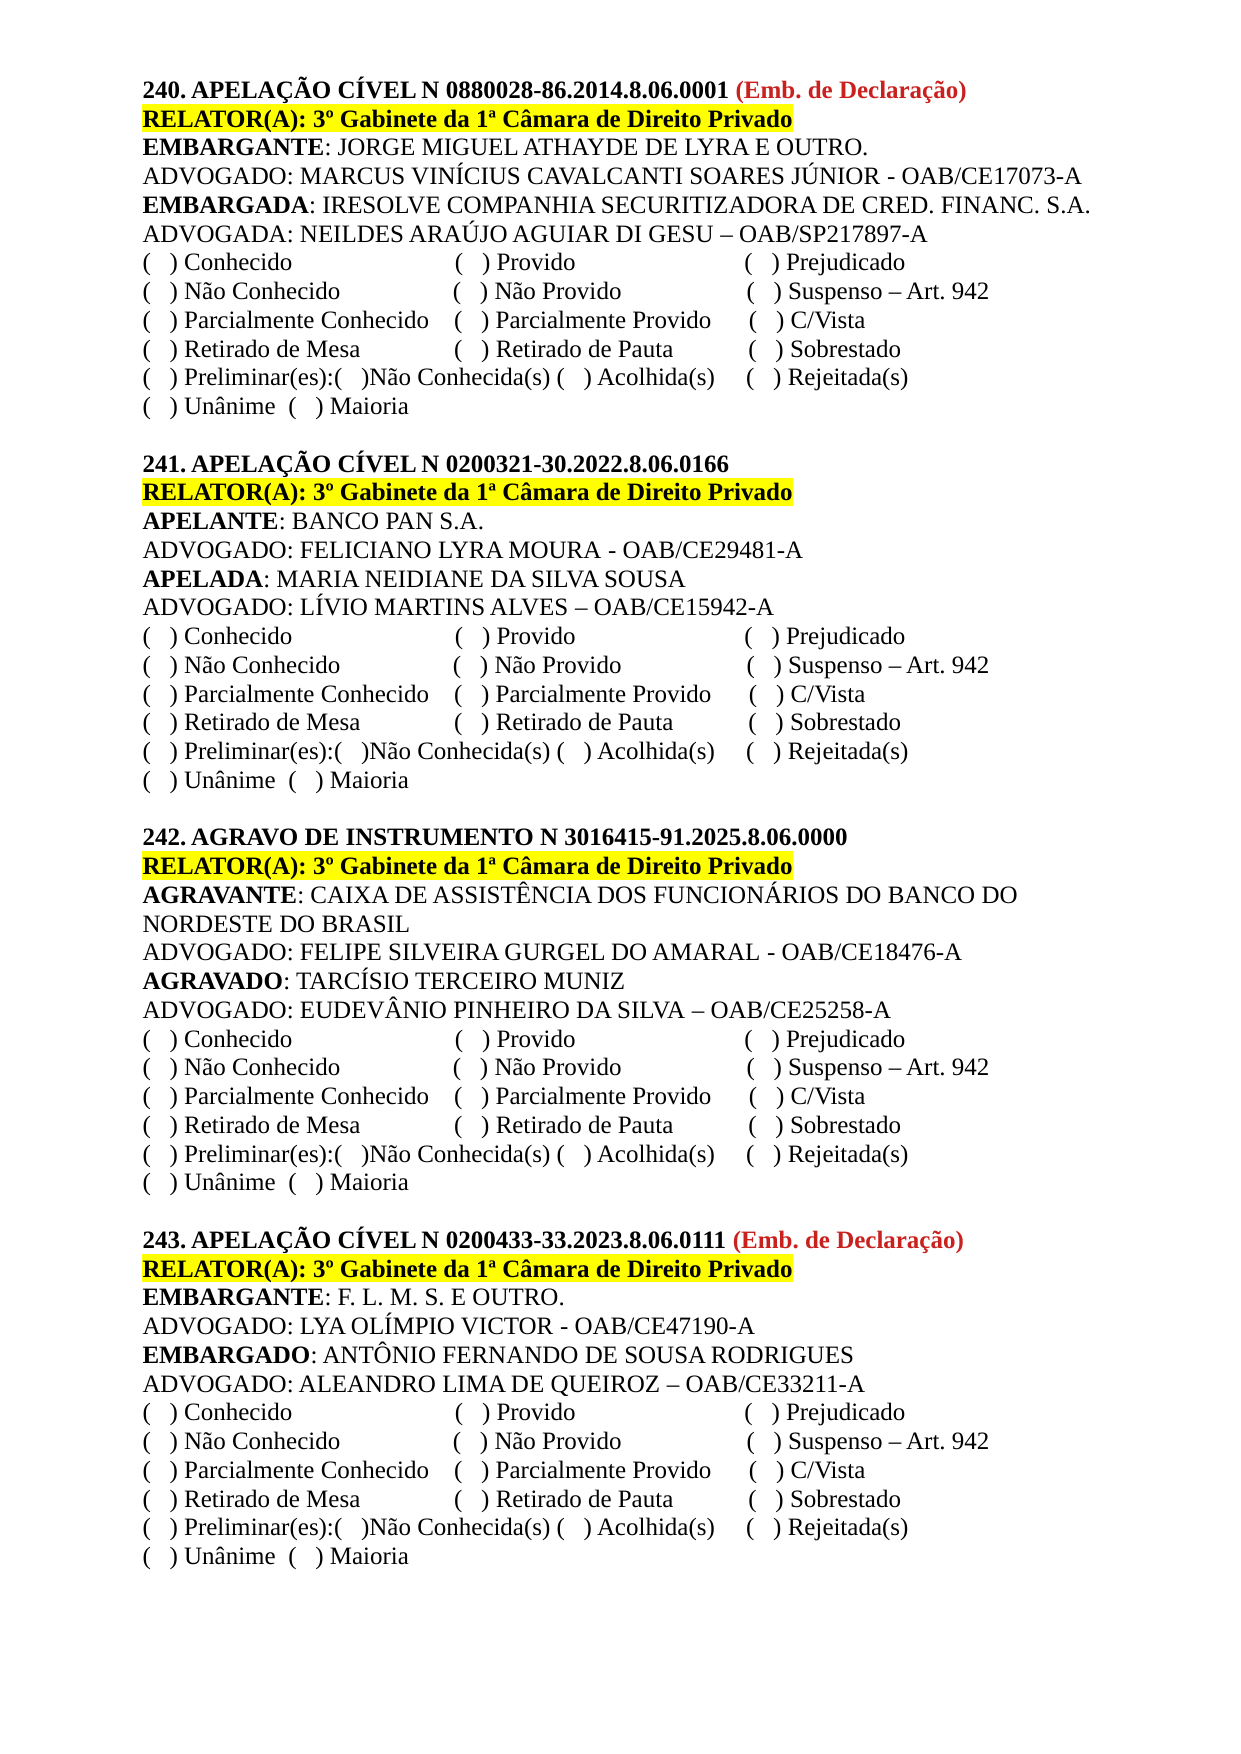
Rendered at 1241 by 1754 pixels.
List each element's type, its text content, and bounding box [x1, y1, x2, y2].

text ( ) Preliminar(es):( )Não Conhecida(s) ( ) Acolhida(s) ( ) Rejeitada(s) [142, 1512, 1158, 1541]
text ( ) Conhecido ( ) Provido ( ) Prejudicado [142, 621, 1141, 650]
text ( ) Não Conhecido ( ) Não Provido ( ) Suspenso – Art. 942 [142, 1052, 1158, 1081]
text ( ) Retirado de Mesa ( ) Retirado de Pauta ( ) Sobrestado [142, 1110, 1158, 1139]
text ( ) Unânime ( ) Maioria 241. APELAÇÃO CÍVEL N 0200321-30.2022.8.06.0166 RELATOR(A): 3º Gabinete da 1ª Câmara de Direito Privado APELANTE: BANCO PAN S.A. ADVOGADO: FELICIANO LYRA MOURA - OAB/CE29481-A APELADA: MARIA NEIDIANE DA SILVA SOUSA ADVOGADO: LÍVIO MARTINS ALVES – OAB/CE15942-A [142, 391, 1141, 621]
text ( ) Unânime ( ) Maioria [142, 1541, 1141, 1627]
text ( ) Retirado de Mesa ( ) Retirado de Pauta ( ) Sobrestado [142, 707, 1158, 736]
text 240. APELAÇÃO CÍVEL N 0880028-86.2014.8.06.0001 (Emb. de Declaração) RELATOR(A): 3º Gabinete da 1ª Câmara de Direito Privado EMBARGANTE: JORGE MIGUEL ATHAYDE DE LYRA E OUTRO. ADVOGADO: MARCUS VINÍCIUS CAVALCANTI SOARES JÚNIOR - OAB/CE17073-A EMBARGADA: IRESOLVE COMPANHIA SECURITIZADORA DE CRED. FINANC. S.A. ADVOGADA: NEILDES ARAÚJO AGUIAR DI GESU – OAB/SP217897-A [142, 75, 1141, 247]
text ( ) Parcialmente Conhecido ( ) Parcialmente Provido ( ) C/Vista [142, 305, 1158, 334]
text ( ) Preliminar(es):( )Não Conhecida(s) ( ) Acolhida(s) ( ) Rejeitada(s) [142, 1139, 1158, 1167]
text ( ) Conhecido ( ) Provido ( ) Prejudicado [142, 1024, 1141, 1052]
text ( ) Retirado de Mesa ( ) Retirado de Pauta ( ) Sobrestado [142, 334, 1158, 362]
text ( ) Preliminar(es):( )Não Conhecida(s) ( ) Acolhida(s) ( ) Rejeitada(s) [142, 736, 1158, 765]
text ( ) Unânime ( ) Maioria 242. AGRAVO DE INSTRUMENTO N 3016415-91.2025.8.06.0000 RELATOR(A): 3º Gabinete da 1ª Câmara de Direito Privado AGRAVANTE: CAIXA DE ASSISTÊNCIA DOS FUNCIONÁRIOS DO BANCO DO NORDESTE DO BRASIL ADVOGADO: FELIPE SILVEIRA GURGEL DO AMARAL - OAB/CE18476-A AGRAVADO: TARCÍSIO TERCEIRO MUNIZ ADVOGADO: EUDEVÂNIO PINHEIRO DA SILVA – OAB/CE25258-A [142, 765, 1141, 1024]
text ( ) Parcialmente Conhecido ( ) Parcialmente Provido ( ) C/Vista [142, 1081, 1158, 1110]
text ( ) Retirado de Mesa ( ) Retirado de Pauta ( ) Sobrestado [142, 1484, 1158, 1512]
text ( ) Parcialmente Conhecido ( ) Parcialmente Provido ( ) C/Vista [142, 1455, 1158, 1484]
text ( ) Parcialmente Conhecido ( ) Parcialmente Provido ( ) C/Vista [142, 679, 1158, 707]
text ( ) Unânime ( ) Maioria 243. APELAÇÃO CÍVEL N 0200433-33.2023.8.06.0111 (Emb. de Declaração) RELATOR(A): 3º Gabinete da 1ª Câmara de Direito Privado EMBARGANTE: F. L. M. S. E OUTRO. ADVOGADO: LYA OLÍMPIO VICTOR - OAB/CE47190-A EMBARGADO: ANTÔNIO FERNANDO DE SOUSA RODRIGUES ADVOGADO: ALEANDRO LIMA DE QUEIROZ – OAB/CE33211-A [142, 1167, 1141, 1397]
text ( ) Conhecido ( ) Provido ( ) Prejudicado [142, 247, 1141, 276]
text ( ) Preliminar(es):( )Não Conhecida(s) ( ) Acolhida(s) ( ) Rejeitada(s) [142, 362, 1158, 391]
text ( ) Não Conhecido ( ) Não Provido ( ) Suspenso – Art. 942 [142, 650, 1158, 679]
text ( ) Não Conhecido ( ) Não Provido ( ) Suspenso – Art. 942 [142, 276, 1158, 305]
text ( ) Não Conhecido ( ) Não Provido ( ) Suspenso – Art. 942 [142, 1426, 1158, 1455]
text ( ) Conhecido ( ) Provido ( ) Prejudicado [142, 1397, 1141, 1426]
